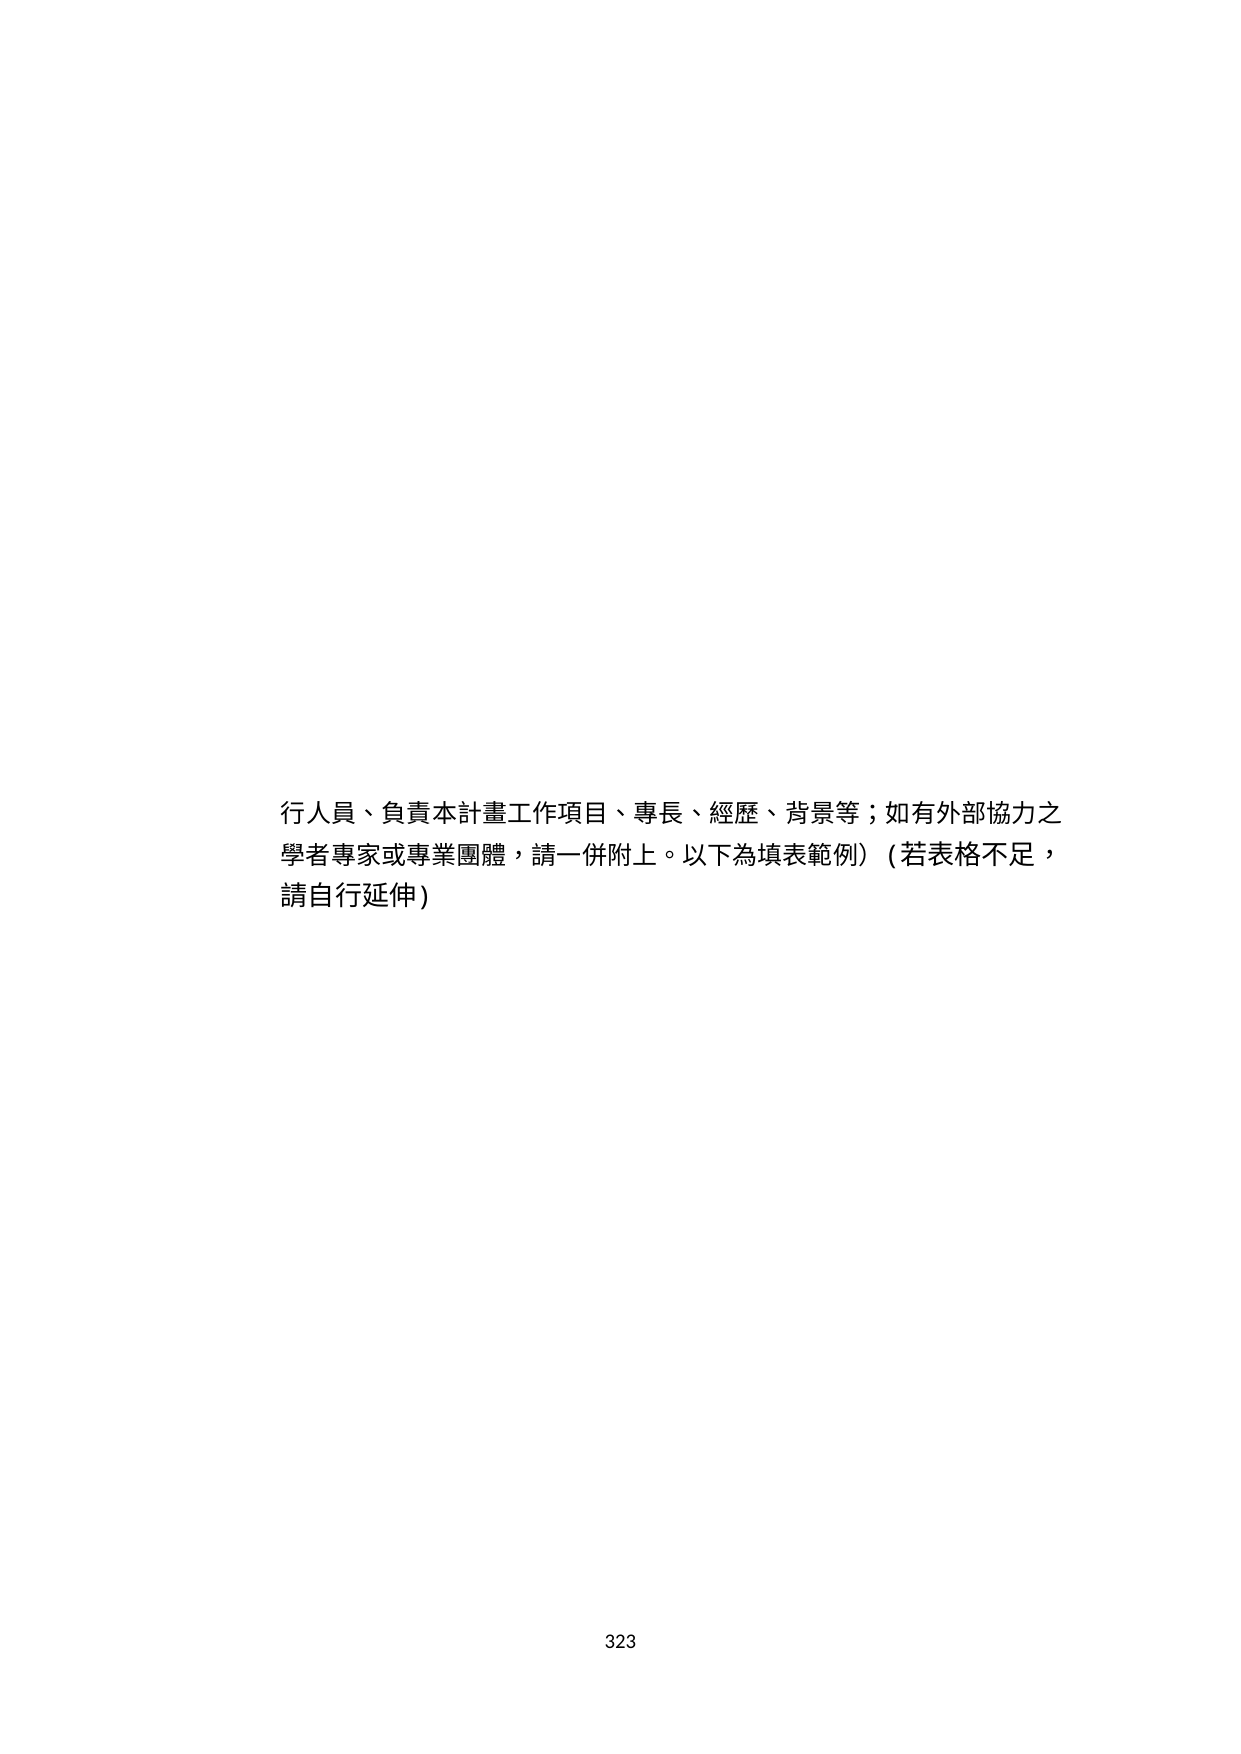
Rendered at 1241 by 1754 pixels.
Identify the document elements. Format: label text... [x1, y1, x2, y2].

text 行人員、負責本計畫工作項目、專長、經歷、背景等；如有外部協力之學者專家或專業團體，請一併附上。以下為填表範例）(若表格不足，請自行延伸) [280, 789, 1063, 914]
